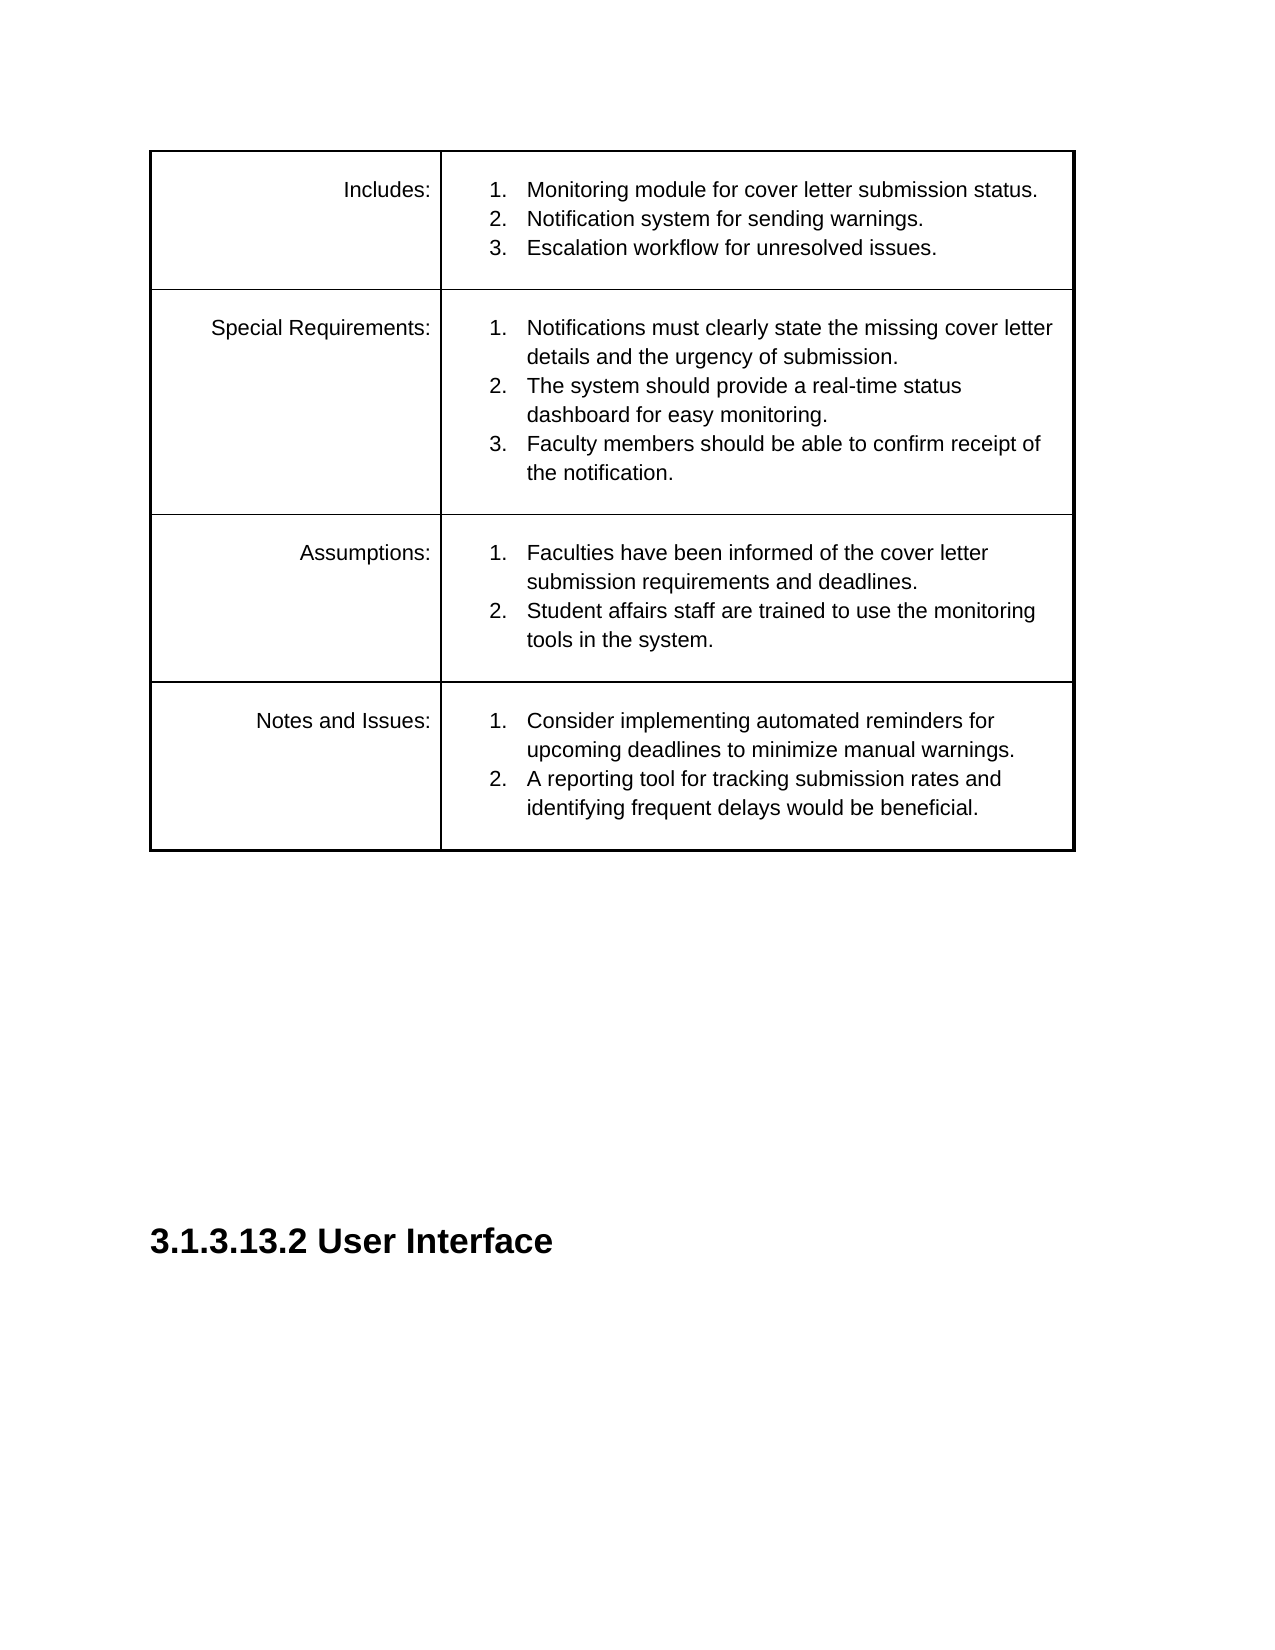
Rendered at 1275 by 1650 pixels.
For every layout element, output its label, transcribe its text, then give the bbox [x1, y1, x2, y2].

text 3.1.3.13.2 User Interface [150, 1220, 1125, 1261]
table_cell Faculties have been informed of the cover letter submission requirements and deadlines. Student affairs staff are trained to use the monitoring tools in the system. [442, 515, 1072, 681]
table_cell Notes and Issues: [152, 683, 440, 848]
table_cell Monitoring module for cover letter submission status. Notification system for sending warnings. Escalation workflow for unresolved issues. [442, 152, 1072, 288]
table_cell Consider implementing automated reminders for upcoming deadlines to minimize manual warnings. A reporting tool for tracking submission rates and identifying frequent delays would be beneficial. [442, 683, 1072, 848]
table_cell Includes: [152, 152, 440, 288]
table_cell Notifications must clearly state the missing cover letter details and the urgency of submission. The system should provide a real-time status dashboard for easy monitoring. Faculty members should be able to confirm receipt of the notification. [442, 290, 1072, 514]
table_cell Special Requirements: [152, 290, 440, 514]
table_cell Assumptions: [152, 515, 440, 681]
